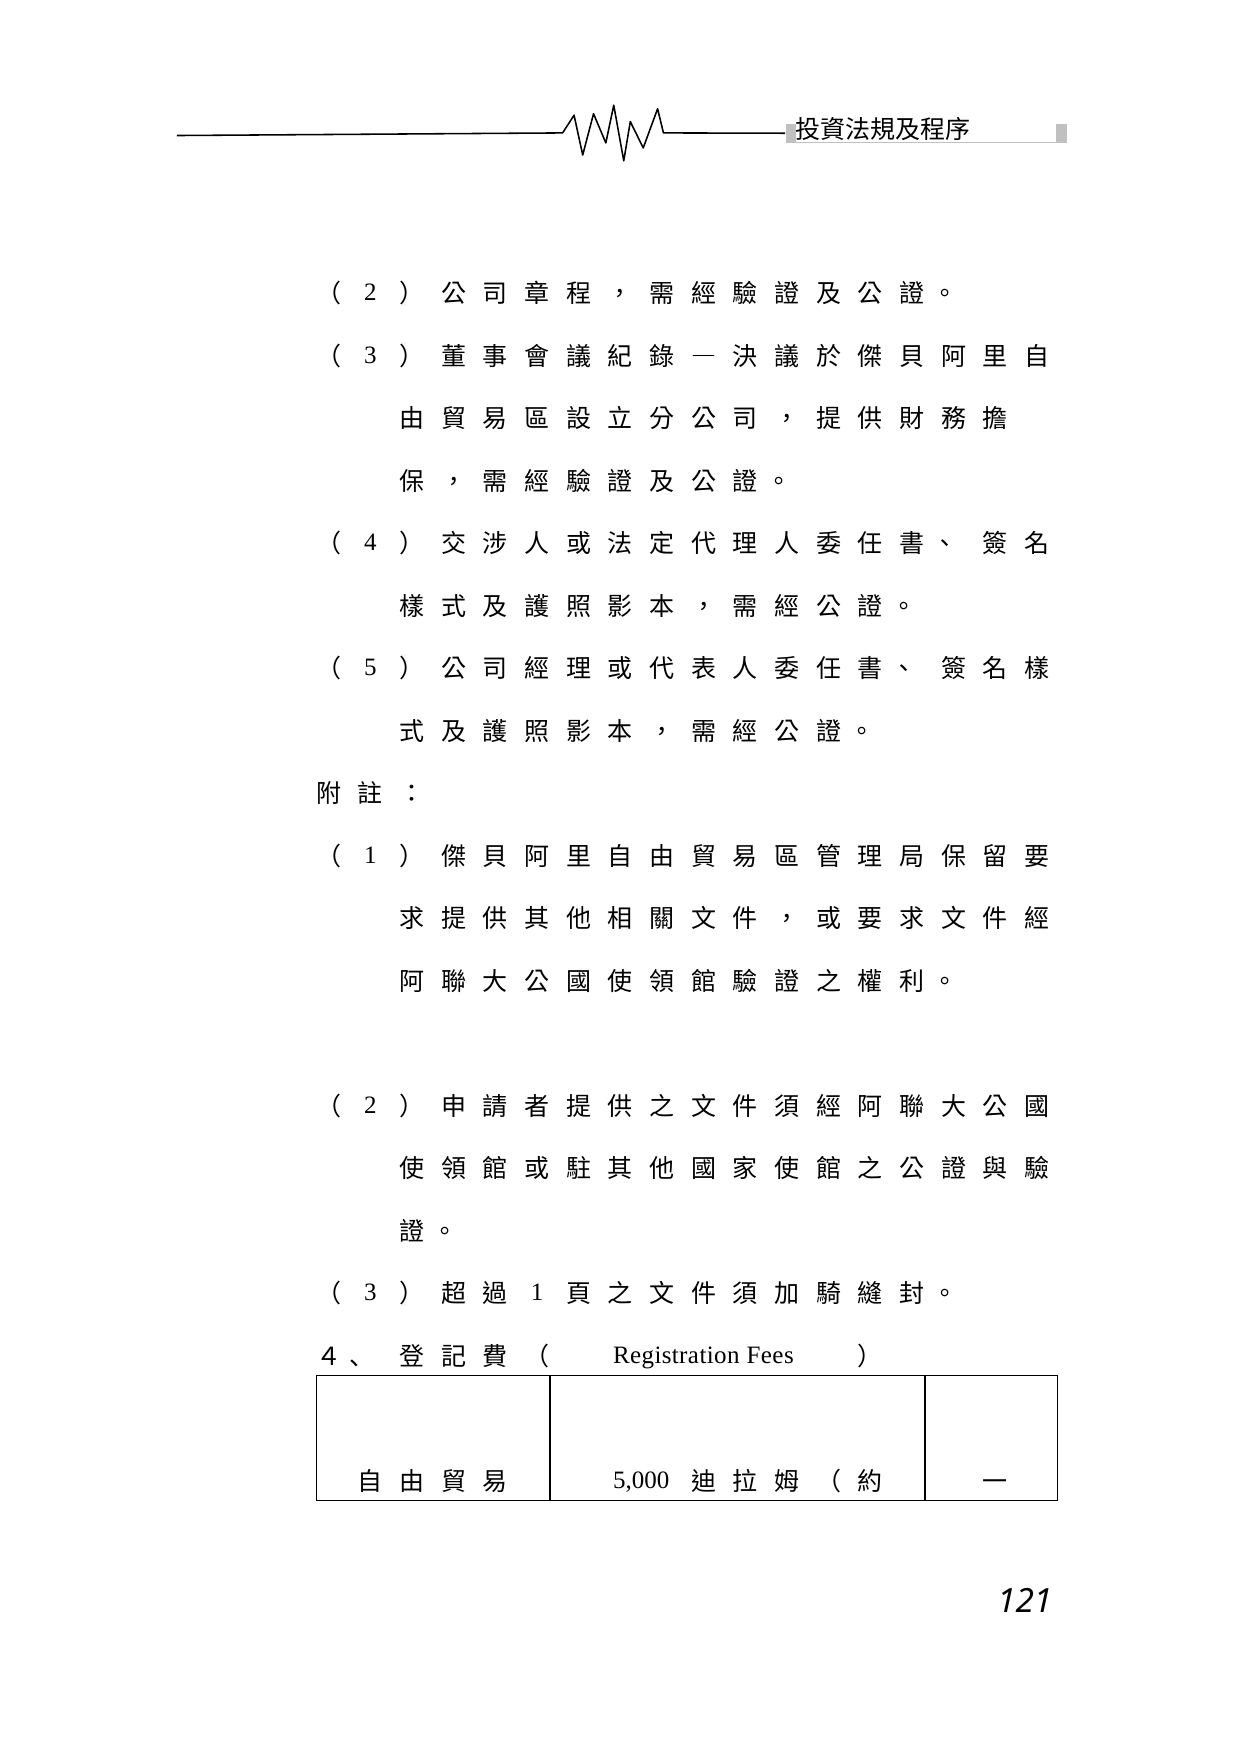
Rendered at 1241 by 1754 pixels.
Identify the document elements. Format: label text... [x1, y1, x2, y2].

text （5）公司經理或代表人委任書、簽名樣式及護照影本，需經公證。 [306, 625, 1058, 750]
table_header 一 [926, 1376, 1057, 1500]
text （2）申請者提供之文件須經阿聯大公國使領館或駐其他國家使館之公證與驗證。 [306, 1063, 1058, 1250]
table_header 5,000迪拉姆（約 [551, 1376, 924, 1500]
text （4）交涉人或法定代理人委任書、簽名樣式及護照影本，需經公證。 [306, 500, 1058, 625]
text （1）傑貝阿里自由貿易區管理局保留要求提供其他相關文件，或要求文件經阿聯大公國使領館驗證之權利。 [306, 813, 1058, 1000]
table_header 自由貿易 [317, 1376, 549, 1500]
text （2）公司章程，需經驗證及公證。 [306, 250, 1058, 313]
text （3）董事會議紀錄—決議於傑貝阿里自由貿易區設立分公司，提供財務擔保，需經驗證及公證。 [306, 313, 1058, 500]
text （3）超過1頁之文件須加騎縫封。 [306, 1250, 1058, 1313]
text 附註： [306, 750, 1058, 813]
text ４、登記費（Registration Fees） [281, 1313, 1058, 1375]
